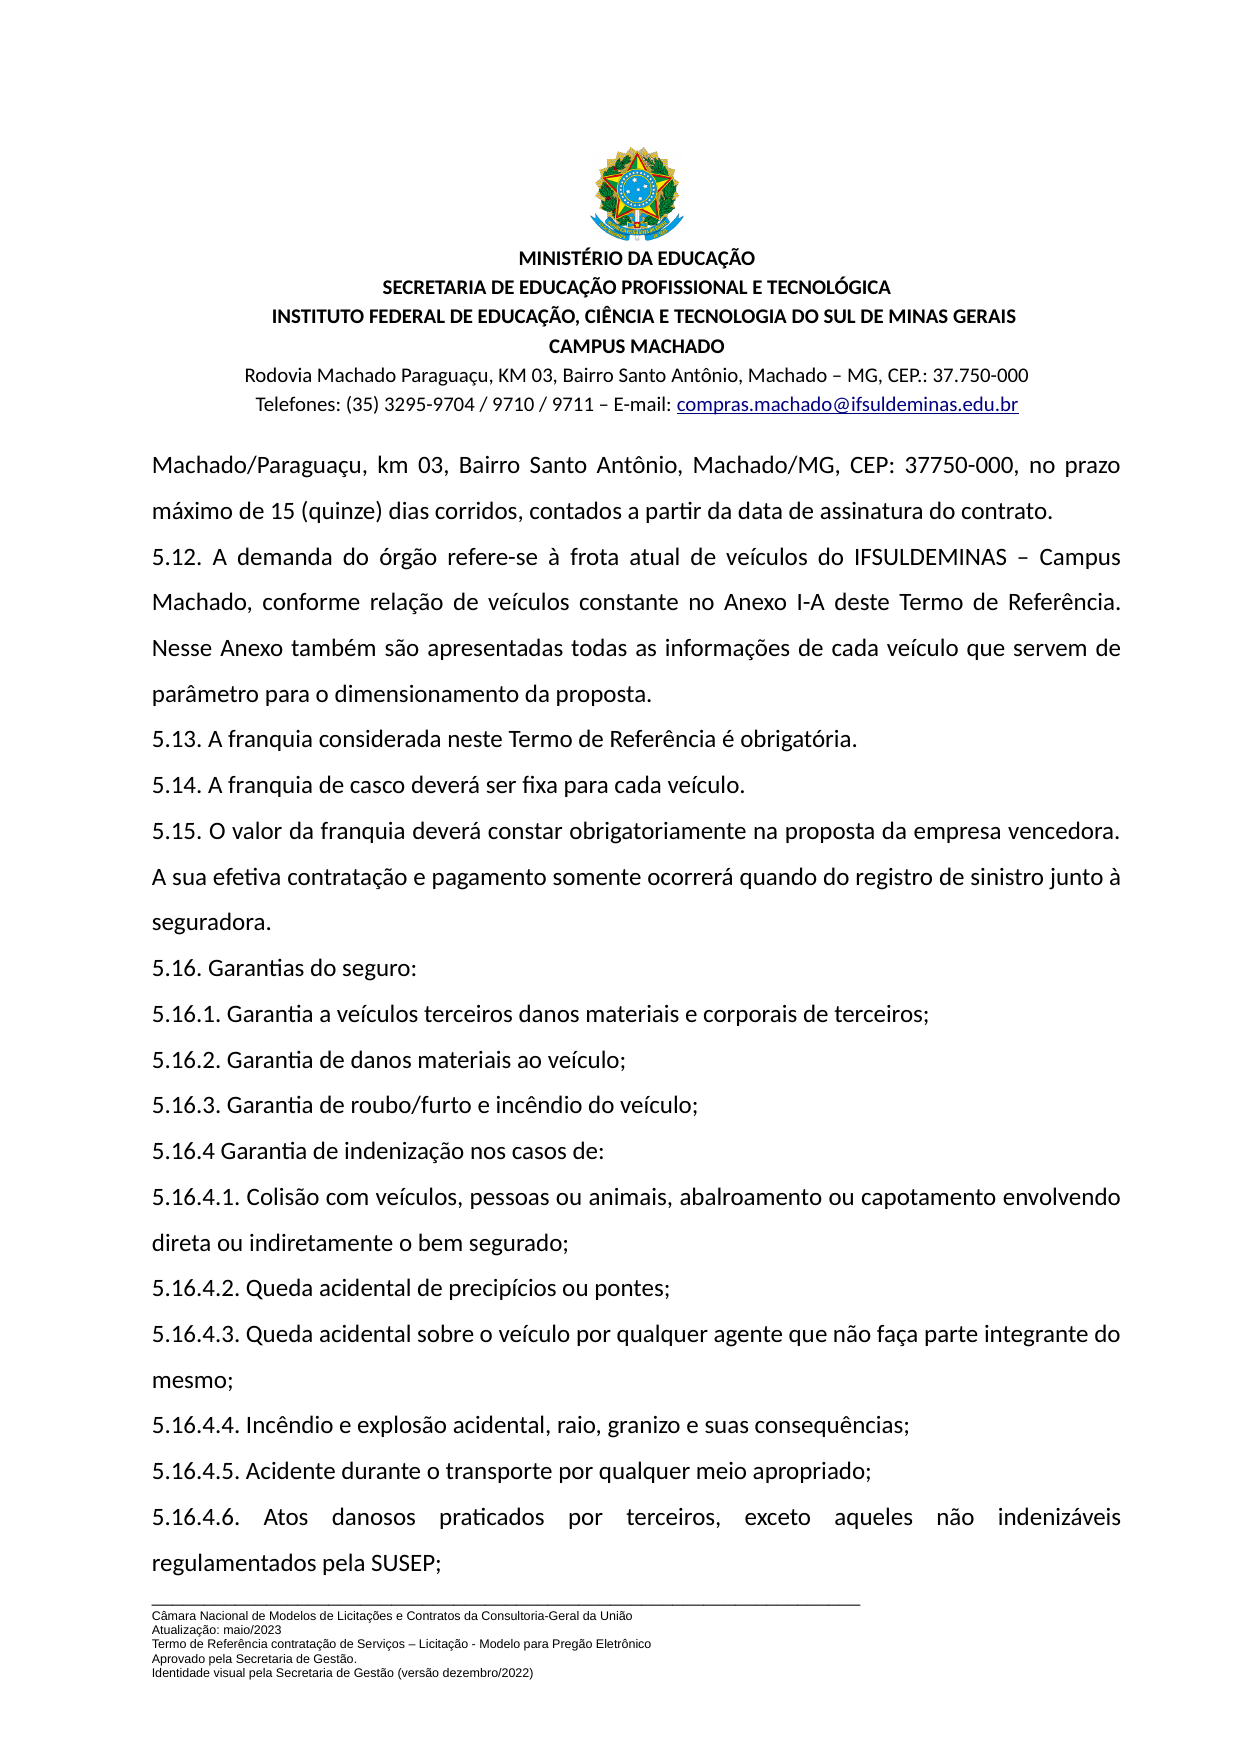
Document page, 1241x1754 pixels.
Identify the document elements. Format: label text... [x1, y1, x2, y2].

text 5.16.2. Garantia de danos materiais ao veículo; [152, 1044, 1122, 1074]
text 5.16.4.3. Queda acidental sobre o veículo por qualquer agente que não faça parte integrante do mesmo; [152, 1318, 1122, 1394]
text 5.16.3. Garantia de roubo/furto e incêndio do veículo; [152, 1089, 1122, 1120]
picture [652, 219, 684, 241]
picture [656, 223, 665, 228]
text 5.14. A franquia de casco deverá ser fixa para cada veículo. [152, 769, 1122, 800]
text 5.16.4.1. Colisão com veículos, pessoas ou animais, abalroamento ou capotamento envolvendo direta ou indiretamente o bem segurado; [152, 1181, 1122, 1257]
text 5.13. A franquia considerada neste Termo de Referência é obrigatória. [152, 724, 1122, 754]
picture [590, 147, 684, 241]
text 5.16.4.5. Acidente durante o transporte por qualquer meio apropriado; [152, 1455, 1122, 1486]
text 5.12. A demanda do órgão refere-se à frota atual de veículos do IFSULDEMINAS – Campus Machado, conforme relação de veículos constante no Anexo I-A deste Termo de Referência. Nesse Anexo também são apresentadas todas as informações de cada veículo que servem de parâmetro para o dimensionamento da proposta. [152, 541, 1122, 708]
text 5.16.4.6. Atos danosos praticados por terceiros, exceto aqueles não indenizáveis regulamentados pela SUSEP; [152, 1501, 1122, 1577]
text 5.16.4.2. Queda acidental de precipícios ou pontes; [152, 1272, 1122, 1303]
text 5.16.1. Garantia a veículos terceiros danos materiais e corporais de terceiros; [152, 998, 1122, 1028]
text Machado/Paraguaçu, km 03, Bairro Santo Antônio, Machado/MG, CEP: 37750-000, no prazo máximo de 15 (quinze) dias corridos, contados a partir da data de assinatura do contrato. [152, 449, 1122, 526]
text 5.16.4 Garantia de indenização nos casos de: [152, 1135, 1122, 1166]
text 5.15. O valor da franquia deverá constar obrigatoriamente na proposta da empresa vencedora. A sua efetiva contratação e pagamento somente ocorrerá quando do registro de sinistro junto à seguradora. [152, 815, 1122, 937]
text 5.16. Garantias do seguro: [152, 952, 1122, 983]
text 5.16.4.4. Incêndio e explosão acidental, raio, granizo e suas consequências; [152, 1409, 1122, 1440]
picture [630, 236, 645, 241]
